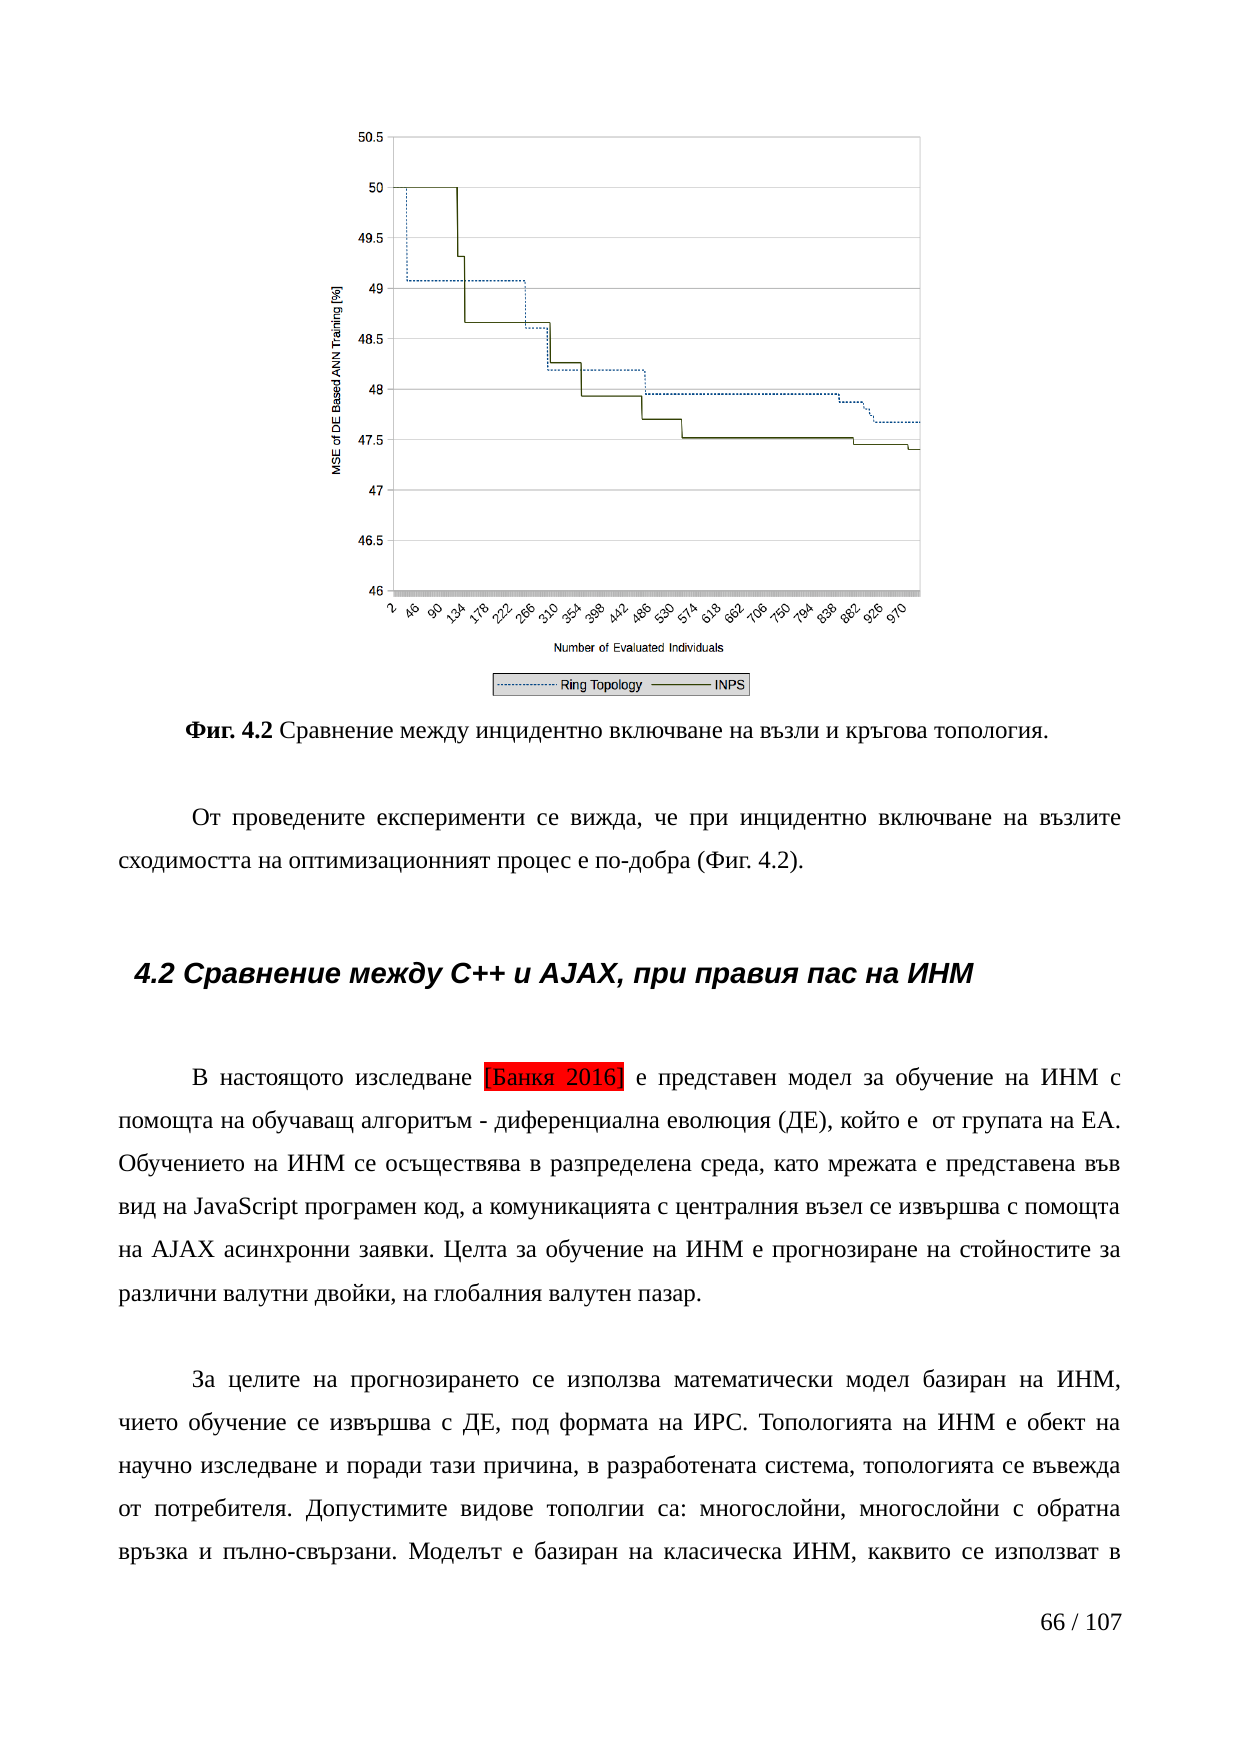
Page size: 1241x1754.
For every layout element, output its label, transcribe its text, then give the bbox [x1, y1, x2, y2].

picture [310, 118, 931, 701]
text За целите на прогнозирането се използва математически модел базиран на ИНМ, чието обучение се извършва с ДЕ, под формата на ИРС. Топологията на ИНМ е обект на научно изследване и поради тази причина, в разработената система, топологията се въвежда от потребителя. Допустимите видове тополгии са: многослойни, многослойни с обратна връзка и пълно-свързани. Моделът е базиран на класическа ИНМ, каквито се използват в [118, 1364, 1122, 1565]
text От проведените експерименти се вижда, че при инцидентно включване на възлите сходимостта на оптимизационният процес е по-добра (Фиг. 4.2). [118, 802, 1122, 873]
subtitle 4.2 Сравнение между C++ и AJAX, при правия пас на ИНМ [118, 956, 1122, 989]
text В настоящото изследване [Банкя 2016] е представен модел за обучение на ИНМ с помощта на обучаващ алгоритъм - диференциална еволюция (ДЕ), който е от групата на ЕА. Обучението на ИНМ се осъществява в разпределена среда, като мрежата е представена във вид на JavaScript програмен код, а комуникацията с централния възел се извършва с помощта на AJAX асинхронни заявки. Целта за обучение на ИНМ е прогнозиране на стойностите за различни валутни двойки, на глобалния валутен пазар. [118, 1062, 1122, 1306]
text Фиг. 4.2 Сравнение между инцидентно включване на възли и кръгова топология. [118, 701, 1122, 744]
